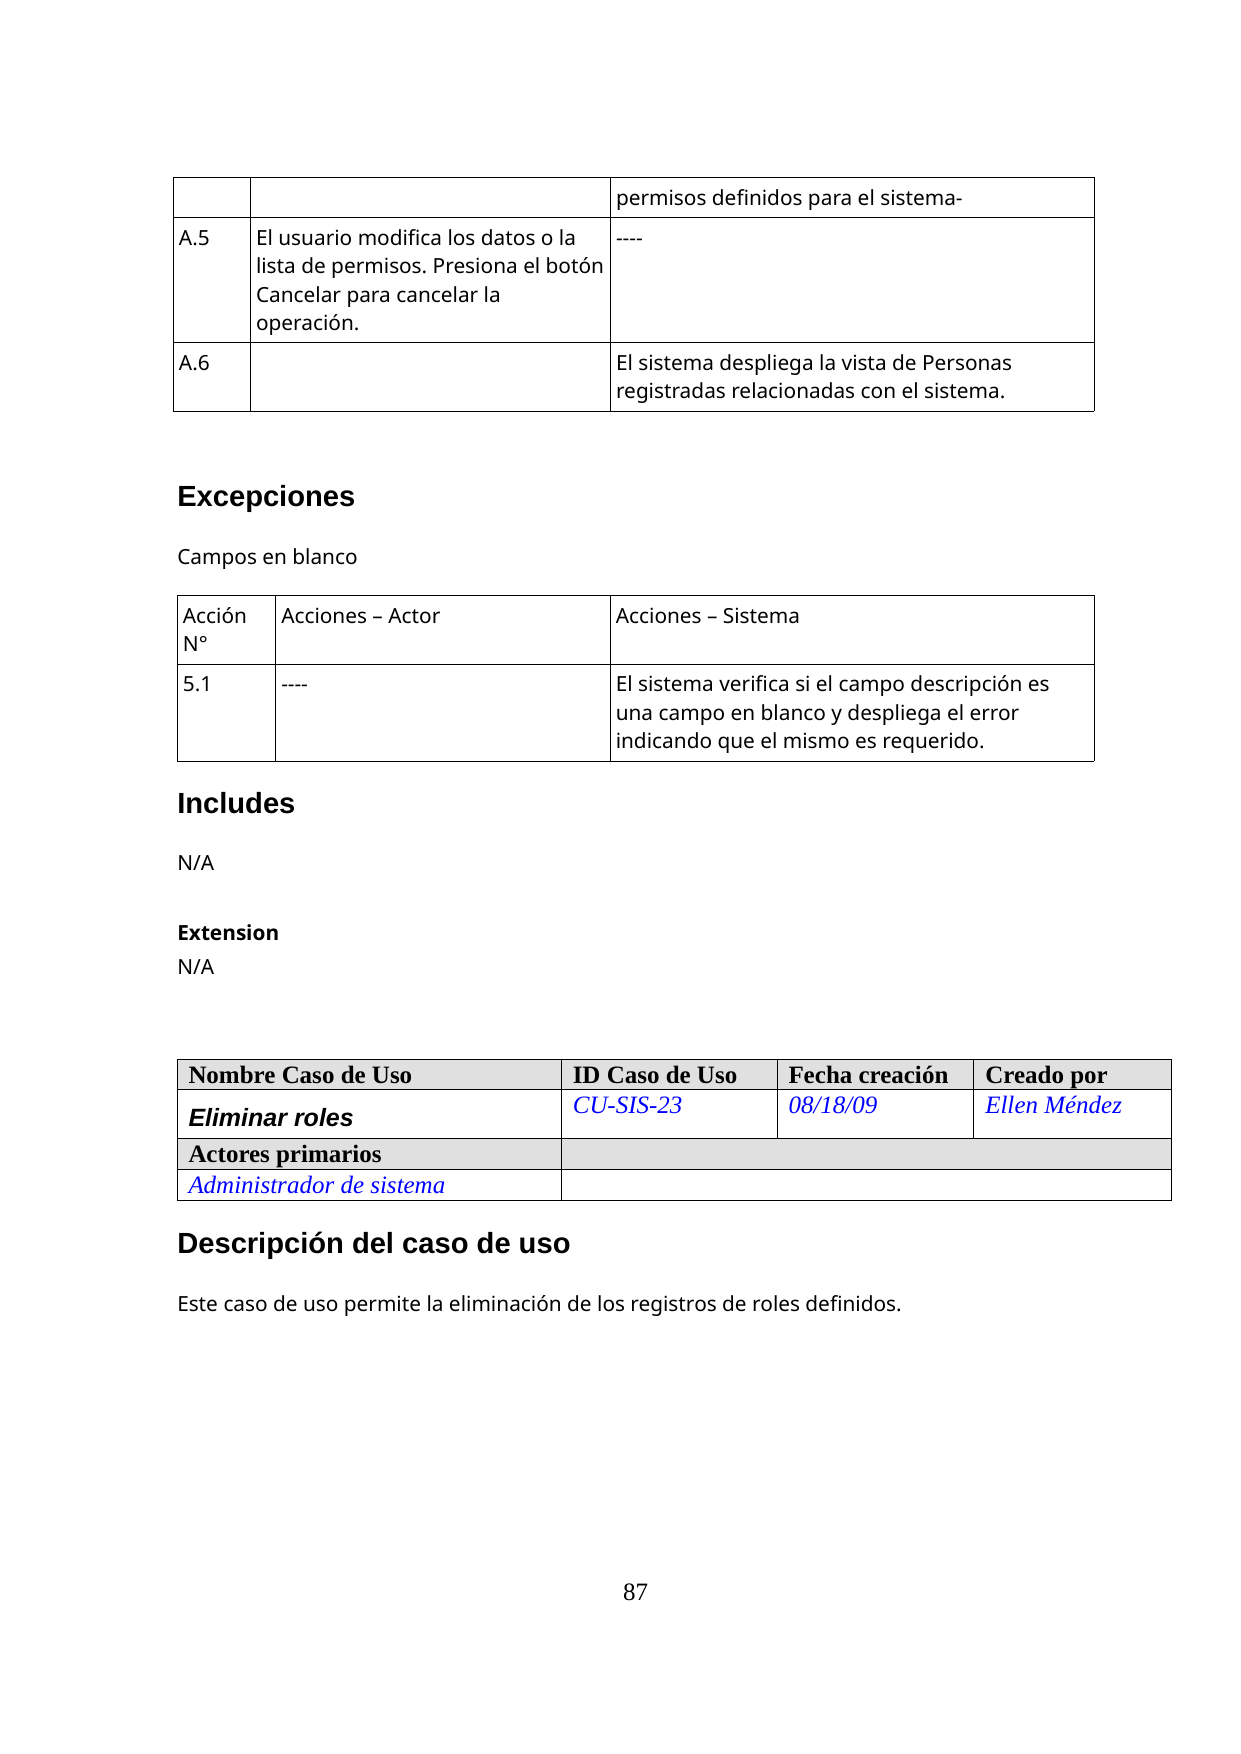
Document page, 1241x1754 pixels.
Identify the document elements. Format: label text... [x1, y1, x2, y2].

table_cell [562, 1170, 1171, 1200]
table_cell ---- [276, 665, 610, 761]
table_header Acción N° [178, 596, 275, 664]
text Este caso de uso permite la eliminación de los registros de roles definidos. [177, 1289, 1093, 1317]
text Campos en blanco [177, 542, 1093, 570]
table_header Fecha creación [778, 1060, 973, 1089]
table_cell A.5 [174, 218, 250, 342]
text N/A [177, 848, 1093, 877]
table_cell El sistema verifica si el campo descripción es una campo en blanco y despliega el error indicando que el mismo es requerido. [611, 665, 1094, 761]
table_cell [251, 343, 610, 411]
table_header ID Caso de Uso [562, 1060, 777, 1089]
table_cell Ellen Méndez [974, 1090, 1171, 1138]
table_cell Actores primarios [178, 1139, 561, 1169]
subtitle Includes [177, 786, 1093, 819]
table_cell [174, 178, 250, 217]
table_header Nombre Caso de Uso [178, 1060, 561, 1089]
subtitle Excepciones [177, 479, 1093, 512]
table_cell Administrador de sistema [178, 1170, 561, 1200]
table_cell A.6 [174, 343, 250, 411]
table_cell El usuario modifica los datos o la lista de permisos. Presiona el botón Cancelar para cancelar la operación. [251, 218, 610, 342]
table_cell 5.1 [178, 665, 275, 761]
text Extension [177, 918, 1093, 946]
table_cell CU-SIS-23 [562, 1090, 777, 1138]
subtitle Descripción del caso de uso [177, 1226, 1093, 1260]
table_cell [562, 1139, 1171, 1169]
table_cell El sistema despliega la vista de Personas registradas relacionadas con el sistema. [611, 343, 1094, 411]
table_cell permisos definidos para el sistema- [611, 178, 1094, 217]
table_header Acciones – Actor [276, 596, 610, 664]
table_cell 08/18/09 [778, 1090, 973, 1138]
table_header Creado por [974, 1060, 1171, 1089]
table_cell ---- [251, 178, 610, 217]
table_cell Eliminar roles [178, 1090, 561, 1138]
text N/A [177, 952, 1093, 981]
table_cell ---- [611, 218, 1094, 342]
table_header Acciones – Sistema [611, 596, 1094, 664]
